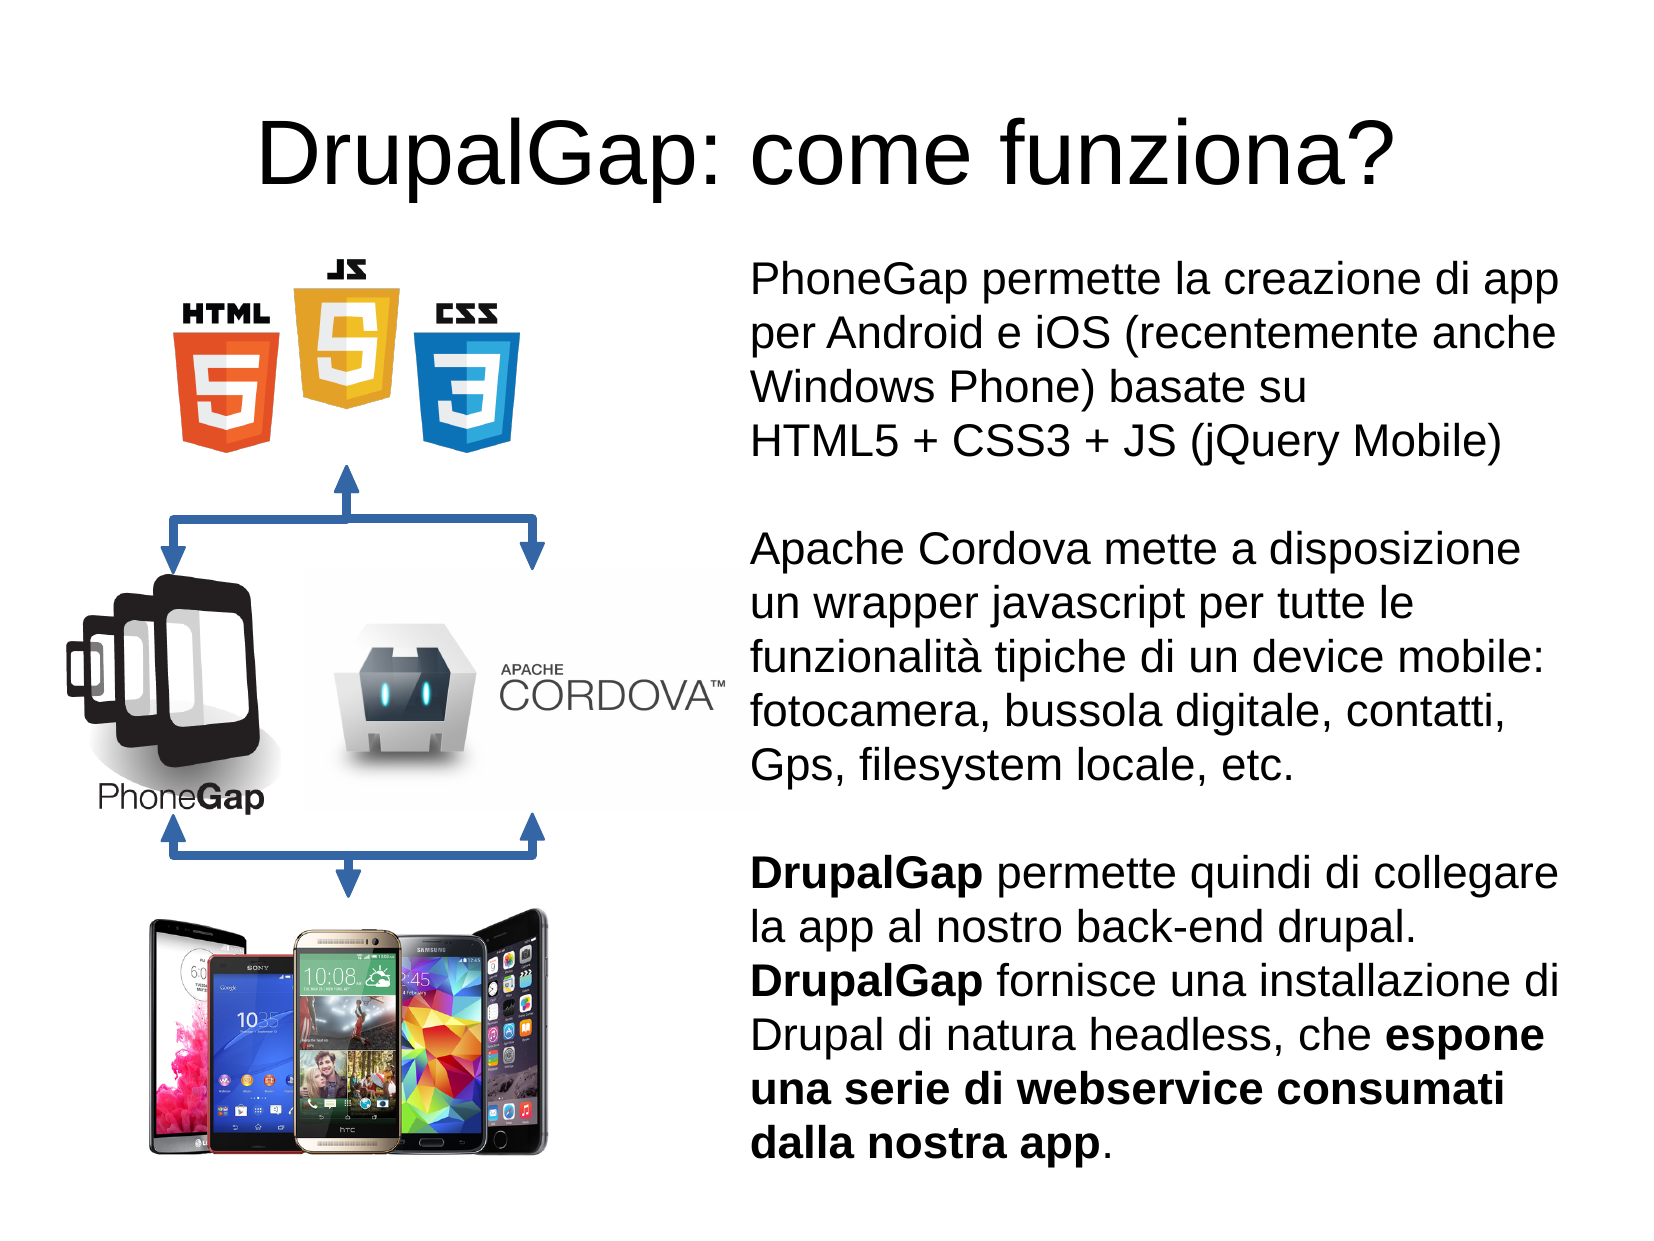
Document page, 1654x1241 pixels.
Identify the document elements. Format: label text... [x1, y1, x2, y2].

picture [305, 569, 735, 813]
title DrupalGap: come funziona? [82, 49, 1571, 257]
text_box PhoneGap permette la creazione di app per Android e iOS (recentemente anche Windows Phone) basate su HTML5 + CSS3 + JS (jQuery Mobile) Apache Cordova mette a disposizione un wrapper javascript per tutte le funzionalità tipiche di un device mobile: fotocamera, bussola digitale, contatti, Gps, filesystem locale, etc. DrupalGap permette quindi di collegare la app al nostro back-end drupal. DrupalGap fornisce una installazione di Drupal di natura headless, che espone una serie di webservice consumati dalla nostra app. [735, 243, 1636, 1204]
picture [164, 251, 529, 466]
picture [132, 897, 564, 1170]
picture [66, 574, 281, 815]
